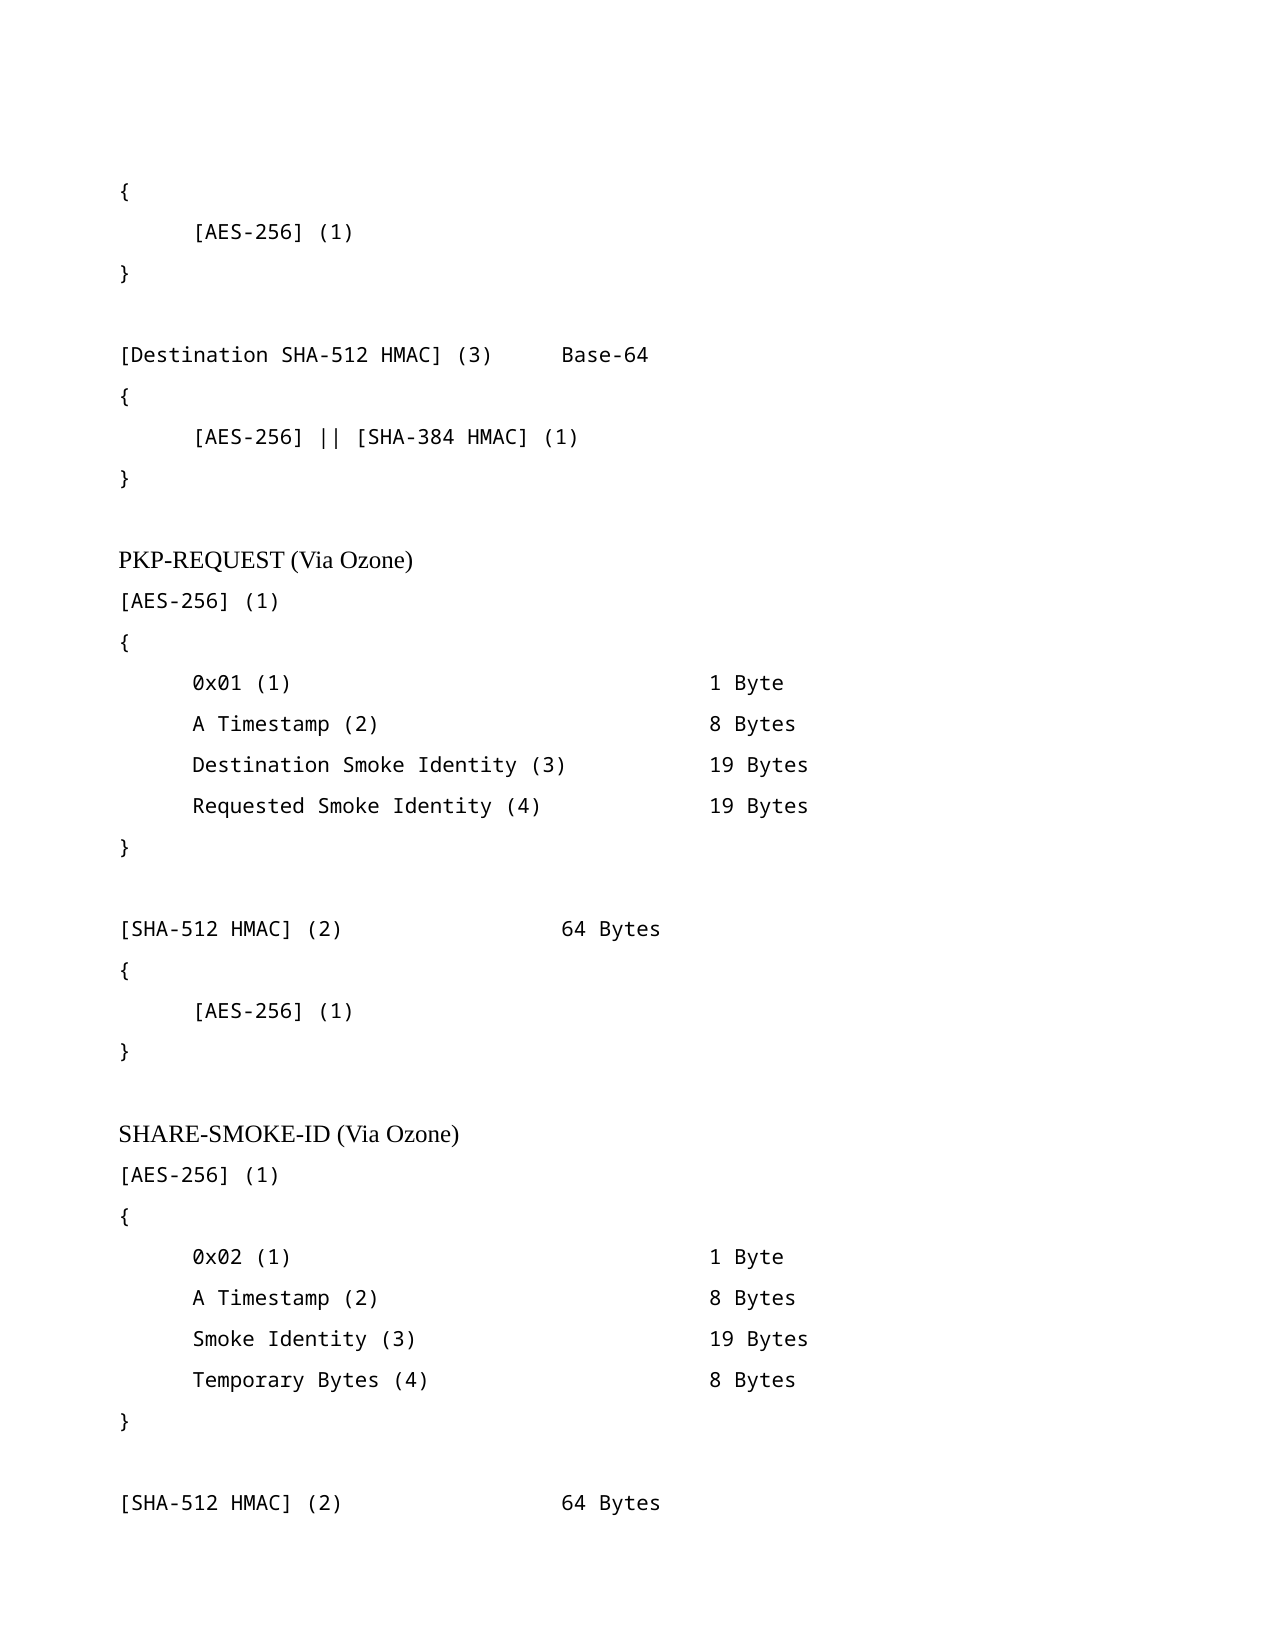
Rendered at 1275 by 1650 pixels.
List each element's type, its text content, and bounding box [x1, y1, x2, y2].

text [AES-256] || [SHA-384 HMAC] (1) [118, 422, 1157, 450]
text Requested Smoke Identity (4) 19 Bytes [118, 791, 1157, 819]
text { [118, 1201, 1157, 1229]
text [SHA-512 HMAC] (2) 64 Bytes [118, 914, 1157, 942]
text A Timestamp (2) 8 Bytes [118, 709, 1157, 738]
text A Timestamp (2) 8 Bytes [118, 1283, 1157, 1311]
text 0x02 (1) 1 Byte [118, 1242, 1157, 1270]
text } [118, 832, 1157, 860]
text } [118, 1406, 1157, 1434]
text [AES-256] (1) [118, 217, 1157, 246]
text Destination Smoke Identity (3) 19 Bytes [118, 750, 1157, 778]
text [AES-256] (1) [118, 1160, 1157, 1188]
text } [118, 1037, 1157, 1065]
text { [118, 176, 1157, 205]
text { [118, 955, 1157, 983]
text PKP-REQUEST (Via Ozone) [118, 545, 1157, 574]
text [SHA-512 HMAC] (2) 64 Bytes [118, 1488, 1157, 1516]
text [AES-256] (1) [118, 586, 1157, 615]
text 0x01 (1) 1 Byte [118, 668, 1157, 697]
text [Destination SHA-512 HMAC] (3) Base-64 [118, 340, 1157, 368]
text Smoke Identity (3) 19 Bytes [118, 1324, 1157, 1352]
text [AES-256] (1) [118, 996, 1157, 1024]
text } [118, 258, 1157, 287]
text Temporary Bytes (4) 8 Bytes [118, 1365, 1157, 1393]
text } [118, 463, 1157, 491]
text SHARE-SMOKE-ID (Via Ozone) [118, 1119, 1157, 1148]
text { [118, 627, 1157, 656]
text { [118, 381, 1157, 409]
